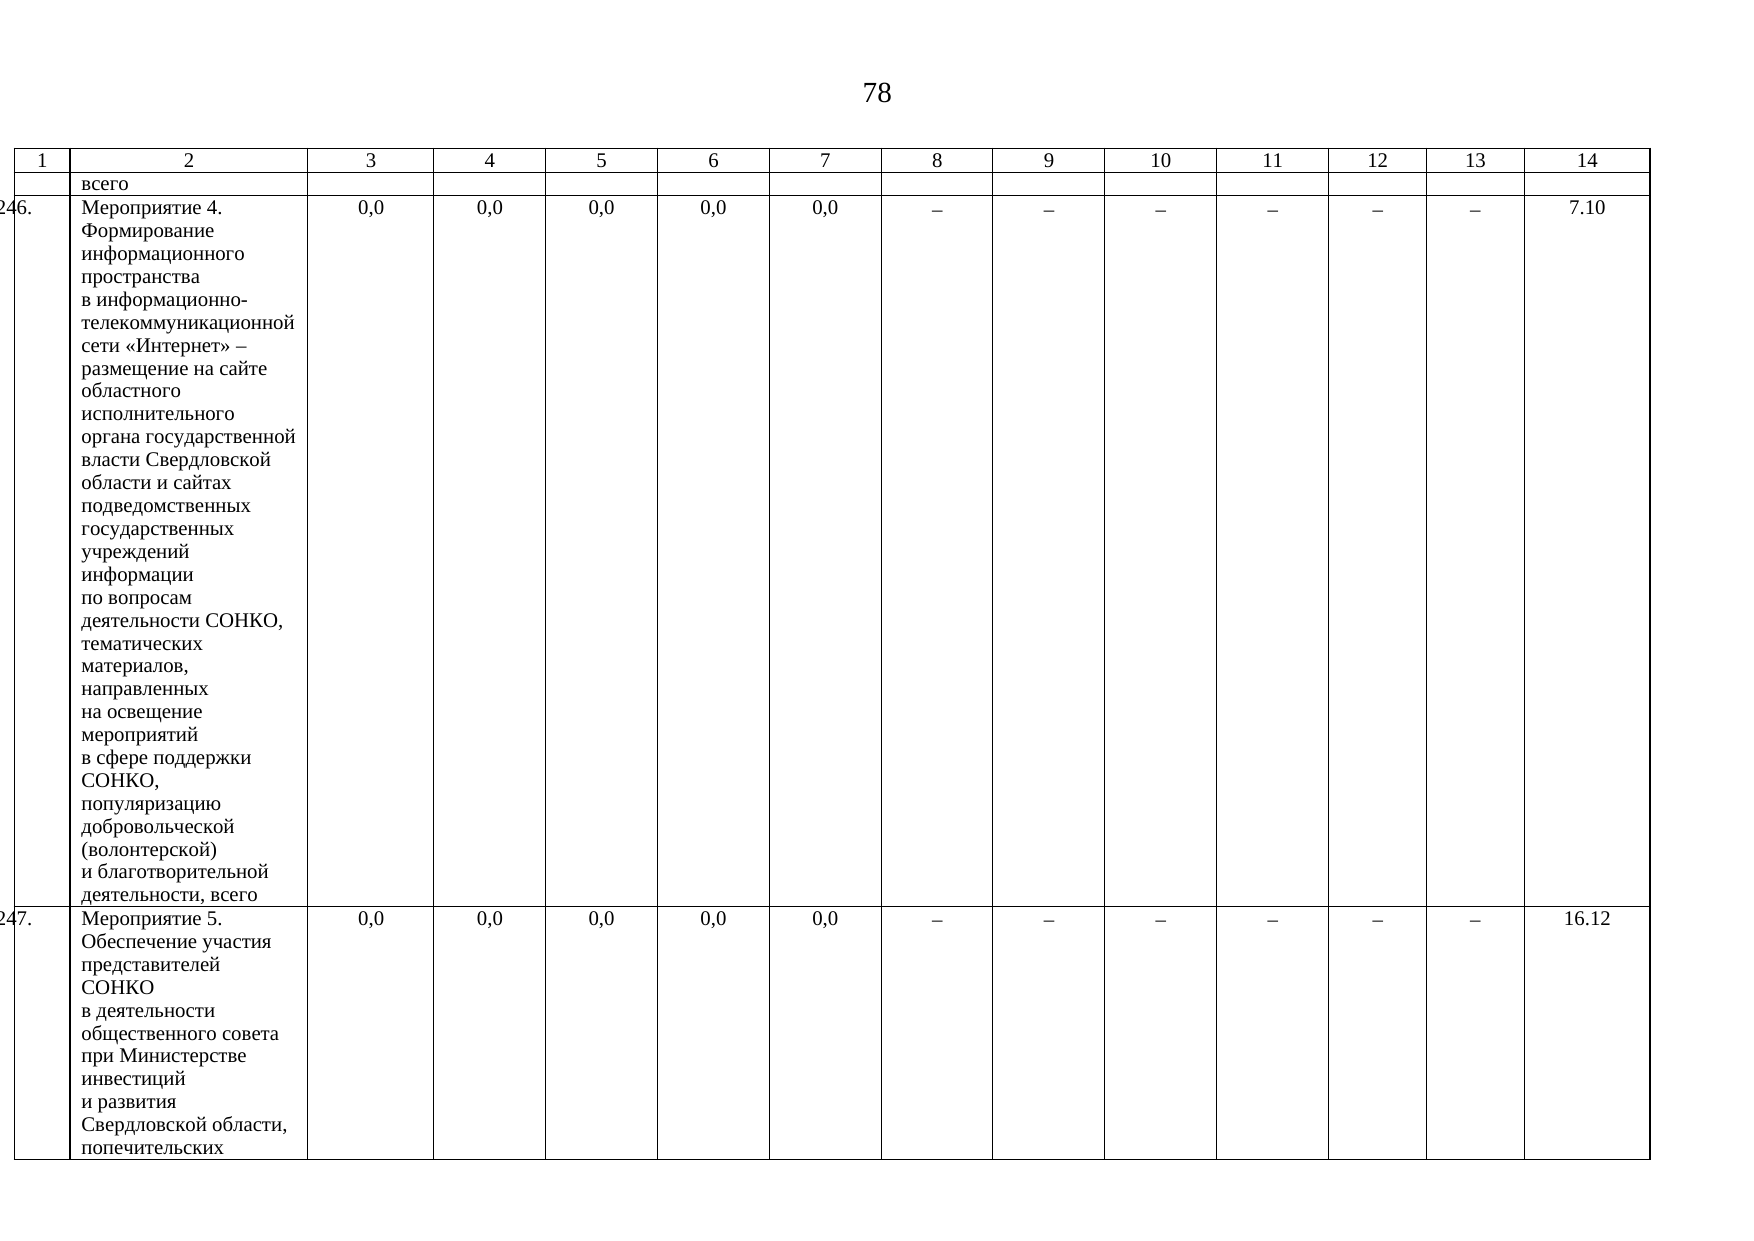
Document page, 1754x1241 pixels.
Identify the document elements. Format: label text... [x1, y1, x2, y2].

table_cell [1427, 173, 1524, 195]
table_cell – [1329, 907, 1426, 1159]
table_cell 0,0 [546, 196, 657, 906]
table_cell [1329, 173, 1426, 195]
table_cell 0,0 [770, 907, 881, 1159]
table_cell [658, 173, 769, 195]
table_cell 0,0 [434, 196, 545, 906]
table_cell 0,0 [658, 196, 769, 906]
table_cell – [1329, 196, 1426, 906]
table_header 3 [308, 149, 433, 172]
table_cell – [1105, 907, 1216, 1159]
table_cell – [882, 907, 992, 1159]
table_header 9 [993, 149, 1104, 172]
table_cell 0,0 [546, 907, 657, 1159]
table_header 1 [15, 149, 69, 172]
table_cell 0,0 [308, 907, 433, 1159]
table_cell Мероприятие 5. Обеспечение участия представителей СОНКО в деятельности общественного совета при Министерстве инвестиций и развития Свердловской области, попечительских [71, 907, 307, 1159]
table_cell 7.10 [1525, 196, 1649, 906]
table_cell [15, 196, 69, 906]
table_cell – [993, 907, 1104, 1159]
table_header 6 [658, 149, 769, 172]
table_cell [882, 173, 992, 195]
table_cell – [993, 196, 1104, 906]
table_cell 0,0 [308, 196, 433, 906]
table_header 12 [1329, 149, 1426, 172]
table_cell [1105, 173, 1216, 195]
table_cell – [1217, 907, 1328, 1159]
table_header 4 [434, 149, 545, 172]
table_cell – [882, 196, 992, 906]
table_cell Мероприятие 4. Формирование информационного пространства в информационно-телекоммуникационной сети «Интернет» – размещение на сайте областного исполнительного органа государственной власти Свердловской области и сайтах подведомственных государственных учреждений информации по вопросам деятельности СОНКО, тематических материалов, направленных на освещение мероприятий в сфере поддержки СОНКО, популяризацию добровольческой (волонтерской) и благотворительной деятельности, всего [71, 196, 307, 906]
table_cell [15, 173, 69, 195]
table_header 10 [1105, 149, 1216, 172]
table_cell [993, 173, 1104, 195]
table_header 7 [770, 149, 881, 172]
table_header 8 [882, 149, 992, 172]
table_header 14 [1525, 149, 1649, 172]
table_cell – [1427, 196, 1524, 906]
table_cell всего [71, 173, 307, 195]
table_cell [1217, 173, 1328, 195]
table_cell [546, 173, 657, 195]
table_cell [1525, 173, 1649, 195]
table_cell 16.12 [1525, 907, 1649, 1159]
table_cell [15, 907, 69, 1159]
table_cell [770, 173, 881, 195]
table_header 11 [1217, 149, 1328, 172]
table_cell – [1427, 907, 1524, 1159]
table_header 13 [1427, 149, 1524, 172]
table_cell – [1217, 196, 1328, 906]
table_cell – [1105, 196, 1216, 906]
table_cell 0,0 [770, 196, 881, 906]
table_cell [434, 173, 545, 195]
table_cell [308, 173, 433, 195]
table_header 2 [71, 149, 307, 172]
table_cell 0,0 [434, 907, 545, 1159]
table_cell 0,0 [658, 907, 769, 1159]
table_header 5 [546, 149, 657, 172]
